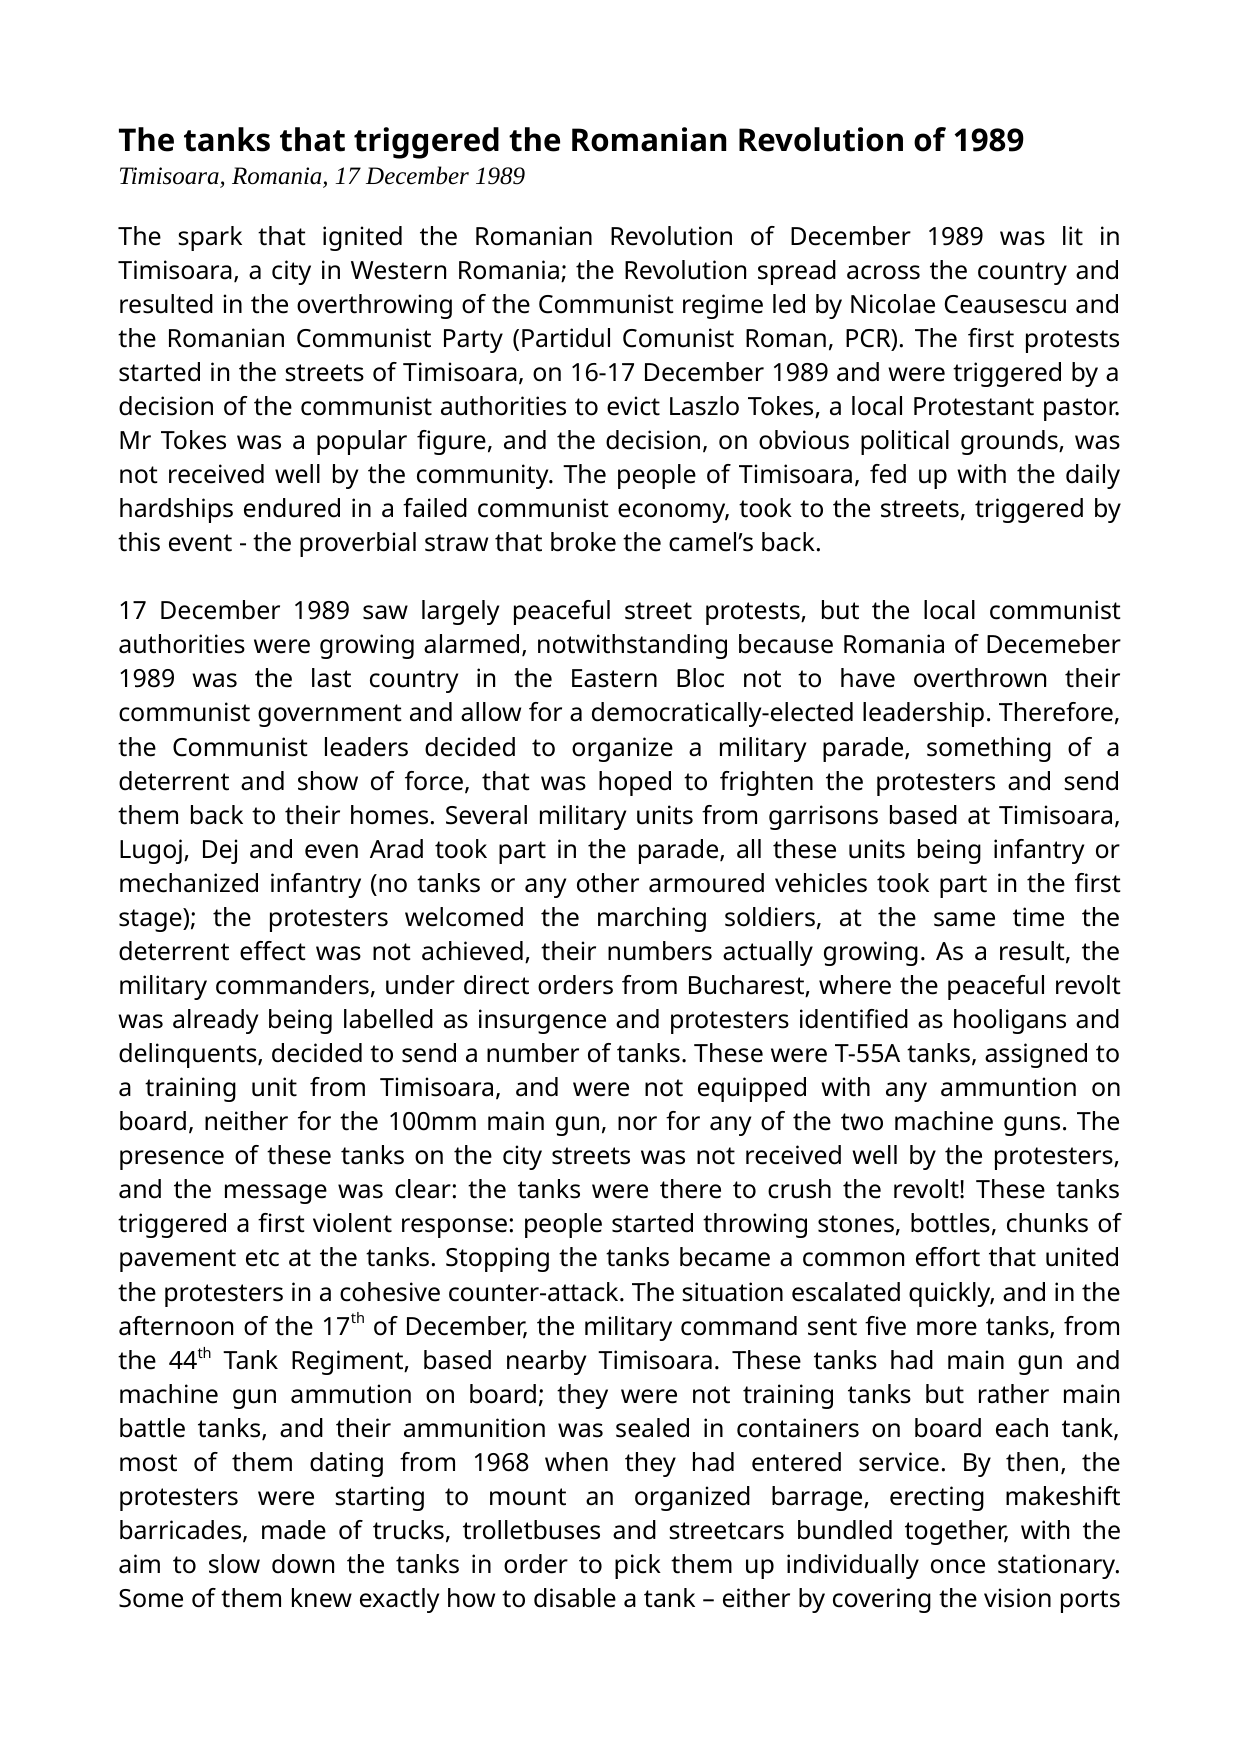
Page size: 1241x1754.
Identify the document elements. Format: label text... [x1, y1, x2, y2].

text The spark that ignited the Romanian Revolution of December 1989 was lit in Timisoara, a city in Western Romania; the Revolution spread across the country and resulted in the overthrowing of the Communist regime led by Nicolae Ceausescu and the Romanian Communist Party (Partidul Comunist Roman, PCR). The first protests started in the streets of Timisoara, on 16-17 December 1989 and were triggered by a decision of the communist authorities to evict Laszlo Tokes, a local Protestant pastor. Mr Tokes was a popular figure, and the decision, on obvious political grounds, was not received well by the community. The people of Timisoara, fed up with the daily hardships endured in a failed communist economy, took to the streets, triggered by this event - the proverbial straw that broke the camel’s back. [118, 218, 1122, 559]
text The tanks that triggered the Romanian Revolution of 1989 [118, 118, 1122, 161]
text 17 December 1989 saw largely peaceful street protests, but the local communist authorities were growing alarmed, notwithstanding because Romania of Decemeber 1989 was the last country in the Eastern Bloc not to have overthrown their communist government and allow for a democratically-elected leadership. Therefore, the Communist leaders decided to organize a military parade, something of a deterrent and show of force, that was hoped to frighten the protesters and send them back to their homes. Several military units from garrisons based at Timisoara, Lugoj, Dej and even Arad took part in the parade, all these units being infantry or mechanized infantry (no tanks or any other armoured vehicles took part in the first stage); the protesters welcomed the marching soldiers, at the same time the deterrent effect was not achieved, their numbers actually growing. As a result, the military commanders, under direct orders from Bucharest, where the peaceful revolt was already being labelled as insurgence and protesters identified as hooligans and delinquents, decided to send a number of tanks. These were T-55A tanks, assigned to a training unit from Timisoara, and were not equipped with any ammuntion on board, neither for the 100mm main gun, nor for any of the two machine guns. The presence of these tanks on the city streets was not received well by the protesters, and the message was clear: the tanks were there to crush the revolt! These tanks triggered a first violent response: people started throwing stones, bottles, chunks of pavement etc at the tanks. Stopping the tanks became a common effort that united the protesters in a cohesive counter-attack. The situation escalated quickly, and in the afternoon of the 17th of December, the military command sent five more tanks, from the 44th Tank Regiment, based nearby Timisoara. These tanks had main gun and machine gun ammution on board; they were not training tanks but rather main battle tanks, and their ammunition was sealed in containers on board each tank, most of them dating from 1968 when they had entered service. By then, the protesters were starting to mount an organized barrage, erecting makeshift barricades, made of trucks, trolletbuses and streetcars bundled together, with the aim to slow down the tanks in order to pick them up individually once stationary. Some of them knew exactly how to disable a tank – either by covering the vision ports [118, 593, 1122, 1615]
text Timisoara, Romania, 17 December 1989 [118, 161, 1122, 189]
